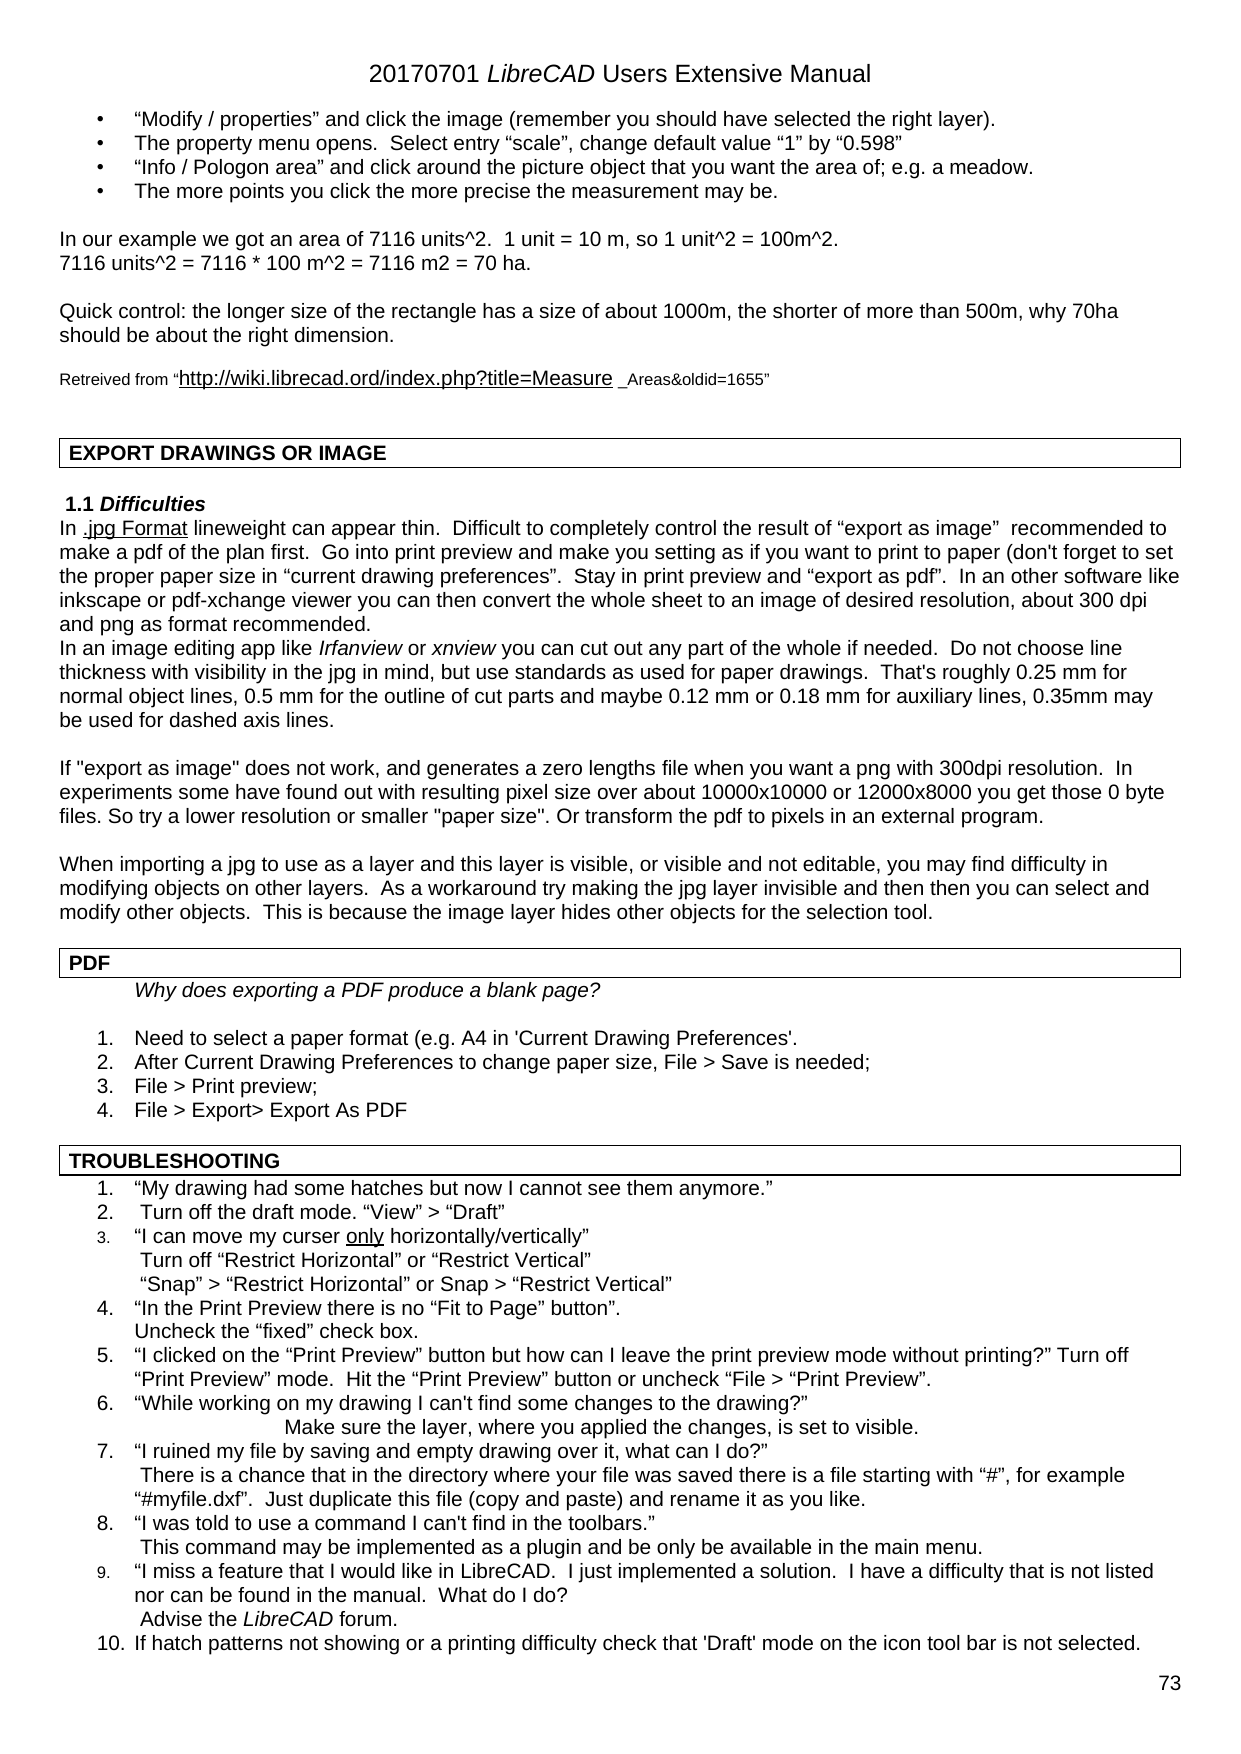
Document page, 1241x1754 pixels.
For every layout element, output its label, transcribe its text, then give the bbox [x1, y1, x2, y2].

list “Modify / properties” and click the image (remember you should have selected the right layer). [97, 107, 1181, 131]
list “Info / Pologon area” and click around the picture object that you want the area of; e.g. a meadow. [97, 155, 1181, 179]
text In our example we got an area of 7116 units^2. 1 unit = 10 m, so 1 unit^2 = 100m^2. [59, 227, 1181, 251]
list “I miss a feature that I would like in LibreCAD. I just implemented a solution. I have a difficulty that is not listed nor can be found in the manual. What do I do? Advise the LibreCAD forum. [97, 1559, 1181, 1631]
text In an image editing app like Irfanview or xnview you can cut out any part of the whole if needed. Do not choose line thickness with visibility in the jpg in mind, but use standards as used for paper drawings. That's roughly 0.25 mm for normal object lines, 0.5 mm for the outline of cut parts and maybe 0.12 mm or 0.18 mm for auxiliary lines, 0.35mm may be used for dashed axis lines. [59, 636, 1181, 732]
list “In the Print Preview there is no “Fit to Page” button”. [97, 1295, 1181, 1319]
subtitle Difficulties [59, 492, 1181, 516]
list Make sure the layer, where you applied the changes, is set to visible. [97, 1415, 1181, 1439]
list “I can move my curser only horizontally/vertically” Turn off “Restrict Horizontal” or “Restrict Vertical” “Snap” > “Restrict Horizontal” or Snap > “Restrict Vertical” [97, 1223, 1181, 1295]
text If "export as image" does not work, and generates a zero lengths file when you want a png with 300dpi resolution. In experiments some have found out with resulting pixel size over about 10000x10000 or 12000x8000 you get those 0 byte files. So try a lower resolution or smaller "paper size". Or transform the pdf to pixels in an external program. [59, 756, 1181, 828]
list “I ruined my file by saving and empty drawing over it, what can I do?” There is a chance that in the directory where your file was saved there is a file starting with “#”, for example “#myfile.dxf”. Just duplicate this file (copy and paste) and rename it as you like. [97, 1439, 1181, 1511]
list The property menu opens. Select entry “scale”, change default value “1” by “0.598” [97, 131, 1181, 155]
text In .jpg Format lineweight can appear thin. Difficult to completely control the result of “export as image” recommended to make a pdf of the plan first. Go into print preview and make you setting as if you want to print to paper (don't forget to set the proper paper size in “current drawing preferences”. Stay in print preview and “export as pdf”. In an other software like inkscape or pdf-xchange viewer you can then convert the whole sheet to an image of desired resolution, about 300 dpi and png as format recommended. [59, 516, 1181, 636]
list “I clicked on the “Print Preview” button but how can I leave the print preview mode without printing?” Turn off “Print Preview” mode. Hit the “Print Preview” button or uncheck “File > “Print Preview”. [97, 1343, 1181, 1391]
subtitle PDF [60, 949, 1180, 977]
list File > Print preview; [97, 1073, 1181, 1097]
list Need to select a paper format (e.g. A4 in 'Current Drawing Preferences'. [97, 1026, 1181, 1049]
subtitle TROUBLESHOOTING [60, 1146, 1180, 1174]
list “My drawing had some hatches but now I cannot see them anymore.” [97, 1176, 1181, 1199]
list Turn off the draft mode. “View” > “Draft” [97, 1199, 1181, 1223]
list File > Export> Export As PDF [97, 1097, 1181, 1121]
list Uncheck the “fixed” check box. [97, 1319, 1181, 1343]
text Quick control: the longer size of the rectangle has a size of about 1000m, the shorter of more than 500m, why 70ha should be about the right dimension. [59, 299, 1181, 347]
text Retreived from “http://wiki.librecad.ord/index.php?title=Measure _Areas&oldid=1655” [59, 366, 1181, 390]
list After Current Drawing Preferences to change paper size, File > Save is needed; [97, 1049, 1181, 1073]
list The more points you click the more precise the measurement may be. [97, 179, 1181, 203]
text Why does exporting a PDF produce a blank page? [59, 978, 1181, 1002]
list If hatch patterns not showing or a printing difficulty check that 'Draft' mode on the icon tool bar is not selected. [97, 1631, 1181, 1655]
list “I was told to use a command I can't find in the toolbars.” This command may be implemented as a plugin and be only be available in the main menu. [97, 1511, 1181, 1559]
subtitle EXPORT DRAWINGS OR IMAGE [60, 439, 1180, 467]
text 7116 units^2 = 7116 * 100 m^2 = 7116 m2 = 70 ha. [59, 251, 1181, 275]
list “While working on my drawing I can't find some changes to the drawing?” [97, 1391, 1181, 1415]
text When importing a jpg to use as a layer and this layer is visible, or visible and not editable, you may find difficulty in modifying objects on other layers. As a workaround try making the jpg layer invisible and then then you can select and modify other objects. This is because the image layer hides other objects for the selection tool. [59, 852, 1181, 923]
